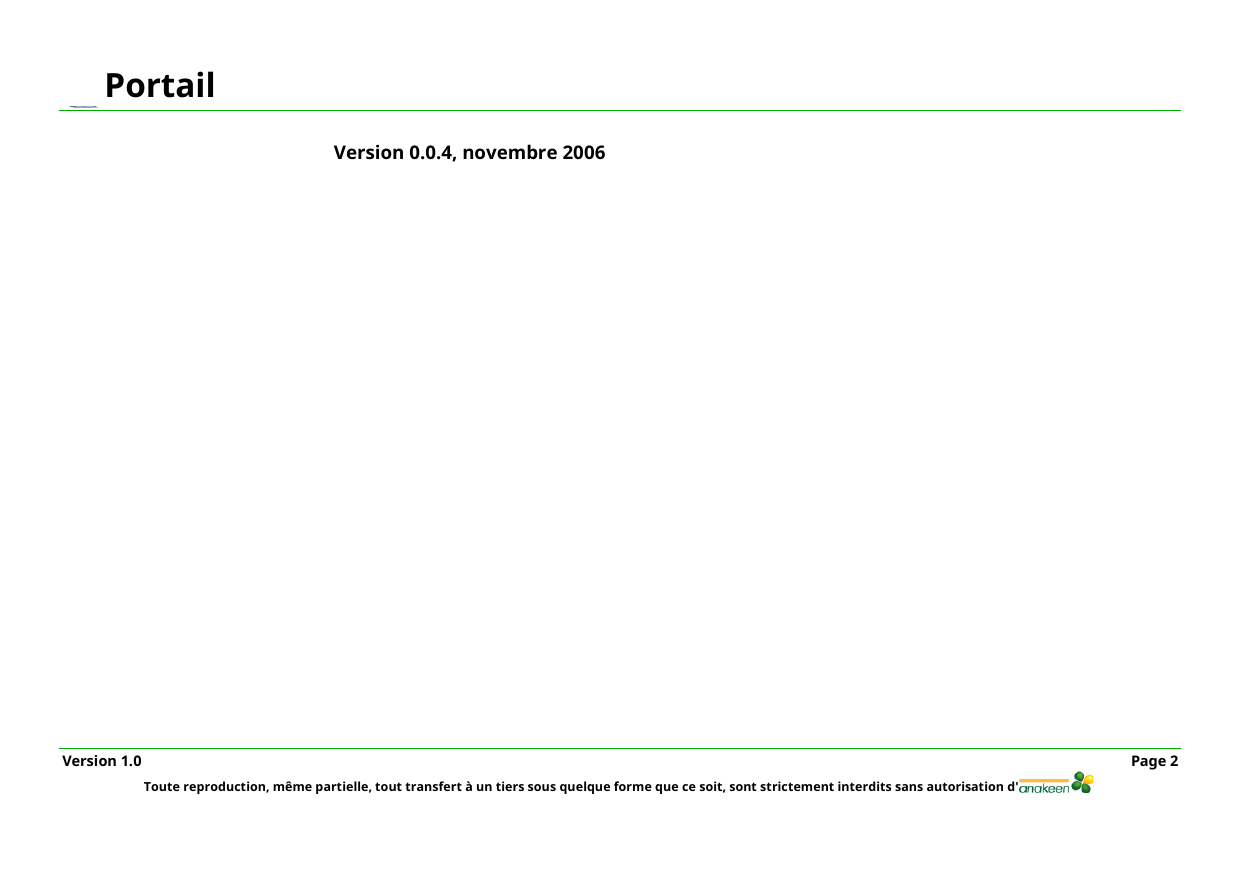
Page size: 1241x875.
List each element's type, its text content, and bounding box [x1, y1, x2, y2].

text Version 0.0.4, novembre 2006 [59, 140, 605, 165]
picture [1019, 770, 1094, 793]
